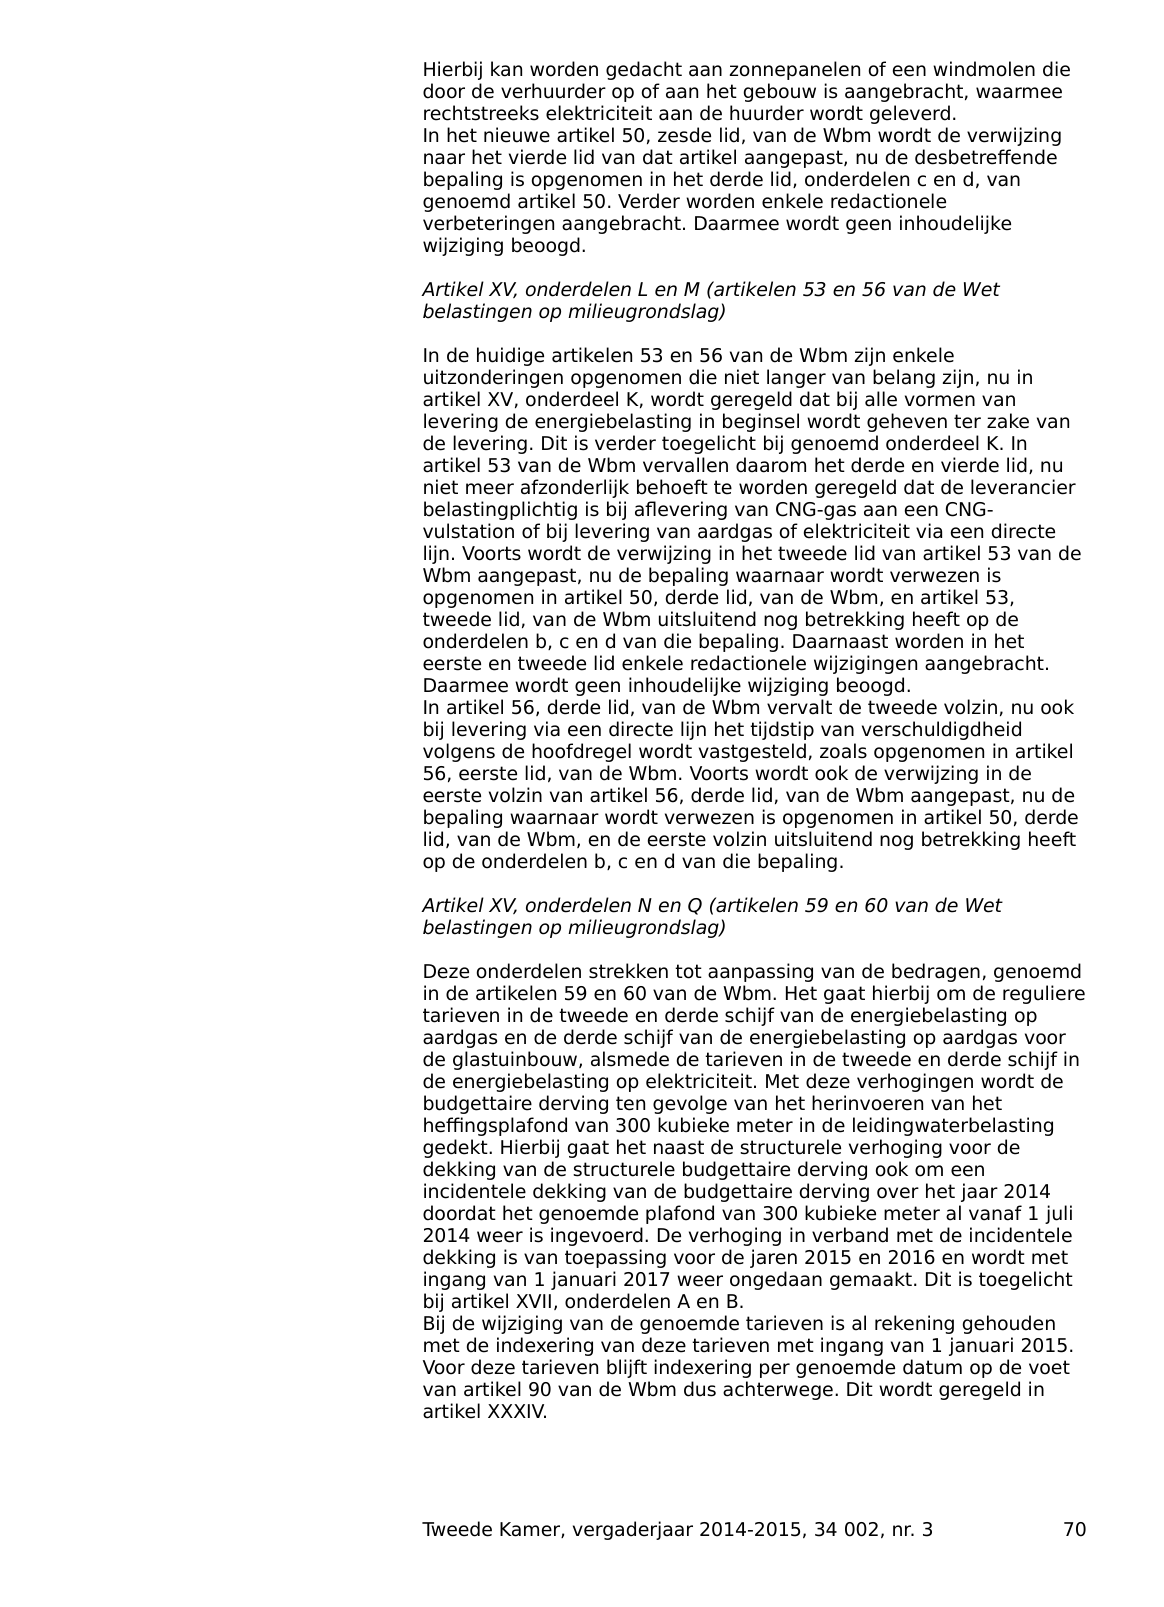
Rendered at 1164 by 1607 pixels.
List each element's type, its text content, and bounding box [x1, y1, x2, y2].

text Bij de wijziging van de genoemde tarieven is al rekening gehouden met de indexering van deze tarieven met ingang van 1 januari 2015. Voor deze tarieven blijft indexering per genoemde datum op de voet van artikel 90 van de Wbm dus achterwege. Dit wordt geregeld in artikel XXXIV. [422, 1313, 1087, 1423]
text In artikel 56, derde lid, van de Wbm vervalt de tweede volzin, nu ook bij levering via een directe lijn het tijdstip van verschuldigdheid volgens de hoofdregel wordt vastgesteld, zoals opgenomen in artikel 56, eerste lid, van de Wbm. Voorts wordt ook de verwijzing in de eerste volzin van artikel 56, derde lid, van de Wbm aangepast, nu de bepaling waarnaar wordt verwezen is opgenomen in artikel 50, derde lid, van de Wbm, en de eerste volzin uitsluitend nog betrekking heeft op de onderdelen b, c en d van die bepaling. [422, 697, 1087, 873]
subtitle Artikel XV, onderdelen N en Q (artikelen 59 en 60 van de Wet belastingen op milieugrondslag) [422, 895, 1087, 939]
text Hierbij kan worden gedacht aan zonnepanelen of een windmolen die door de verhuurder op of aan het gebouw is aangebracht, waarmee rechtstreeks elektriciteit aan de huurder wordt geleverd. [422, 59, 1087, 125]
subtitle Artikel XV, onderdelen L en M (artikelen 53 en 56 van de Wet belastingen op milieugrondslag) [422, 279, 1087, 323]
text Deze onderdelen strekken tot aanpassing van de bedragen, genoemd in de artikelen 59 en 60 van de Wbm. Het gaat hierbij om de reguliere tarieven in de tweede en derde schijf van de energiebelasting op aardgas en de derde schijf van de energiebelasting op aardgas voor de glastuinbouw, alsmede de tarieven in de tweede en derde schijf in de energiebelasting op elektriciteit. Met deze verhogingen wordt de budgettaire derving ten gevolge van het herinvoeren van het heffingsplafond van 300 kubieke meter in de leidingwaterbelasting gedekt. Hierbij gaat het naast de structurele verhoging voor de dekking van de structurele budgettaire derving ook om een incidentele dekking van de budgettaire derving over het jaar 2014 doordat het genoemde plafond van 300 kubieke meter al vanaf 1 juli 2014 weer is ingevoerd. De verhoging in verband met de incidentele dekking is van toepassing voor de jaren 2015 en 2016 en wordt met ingang van 1 januari 2017 weer ongedaan gemaakt. Dit is toegelicht bij artikel XVII, onderdelen A en B. [422, 961, 1087, 1313]
text In de huidige artikelen 53 en 56 van de Wbm zijn enkele uitzonderingen opgenomen die niet langer van belang zijn, nu in artikel XV, onderdeel K, wordt geregeld dat bij alle vormen van levering de energiebelasting in beginsel wordt geheven ter zake van de levering. Dit is verder toegelicht bij genoemd onderdeel K. In artikel 53 van de Wbm vervallen daarom het derde en vierde lid, nu niet meer afzonderlijk behoeft te worden geregeld dat de leverancier belastingplichtig is bij aflevering van CNG-gas aan een CNG-vulstation of bij levering van aardgas of elektriciteit via een directe lijn. Voorts wordt de verwijzing in het tweede lid van artikel 53 van de Wbm aangepast, nu de bepaling waarnaar wordt verwezen is opgenomen in artikel 50, derde lid, van de Wbm, en artikel 53, tweede lid, van de Wbm uitsluitend nog betrekking heeft op de onderdelen b, c en d van die bepaling. Daarnaast worden in het eerste en tweede lid enkele redactionele wijzigingen aangebracht. Daarmee wordt geen inhoudelijke wijziging beoogd. [422, 345, 1087, 697]
text In het nieuwe artikel 50, zesde lid, van de Wbm wordt de verwijzing naar het vierde lid van dat artikel aangepast, nu de desbetreffende bepaling is opgenomen in het derde lid, onderdelen c en d, van genoemd artikel 50. Verder worden enkele redactionele verbeteringen aangebracht. Daarmee wordt geen inhoudelijke wijziging beoogd. [422, 125, 1087, 257]
